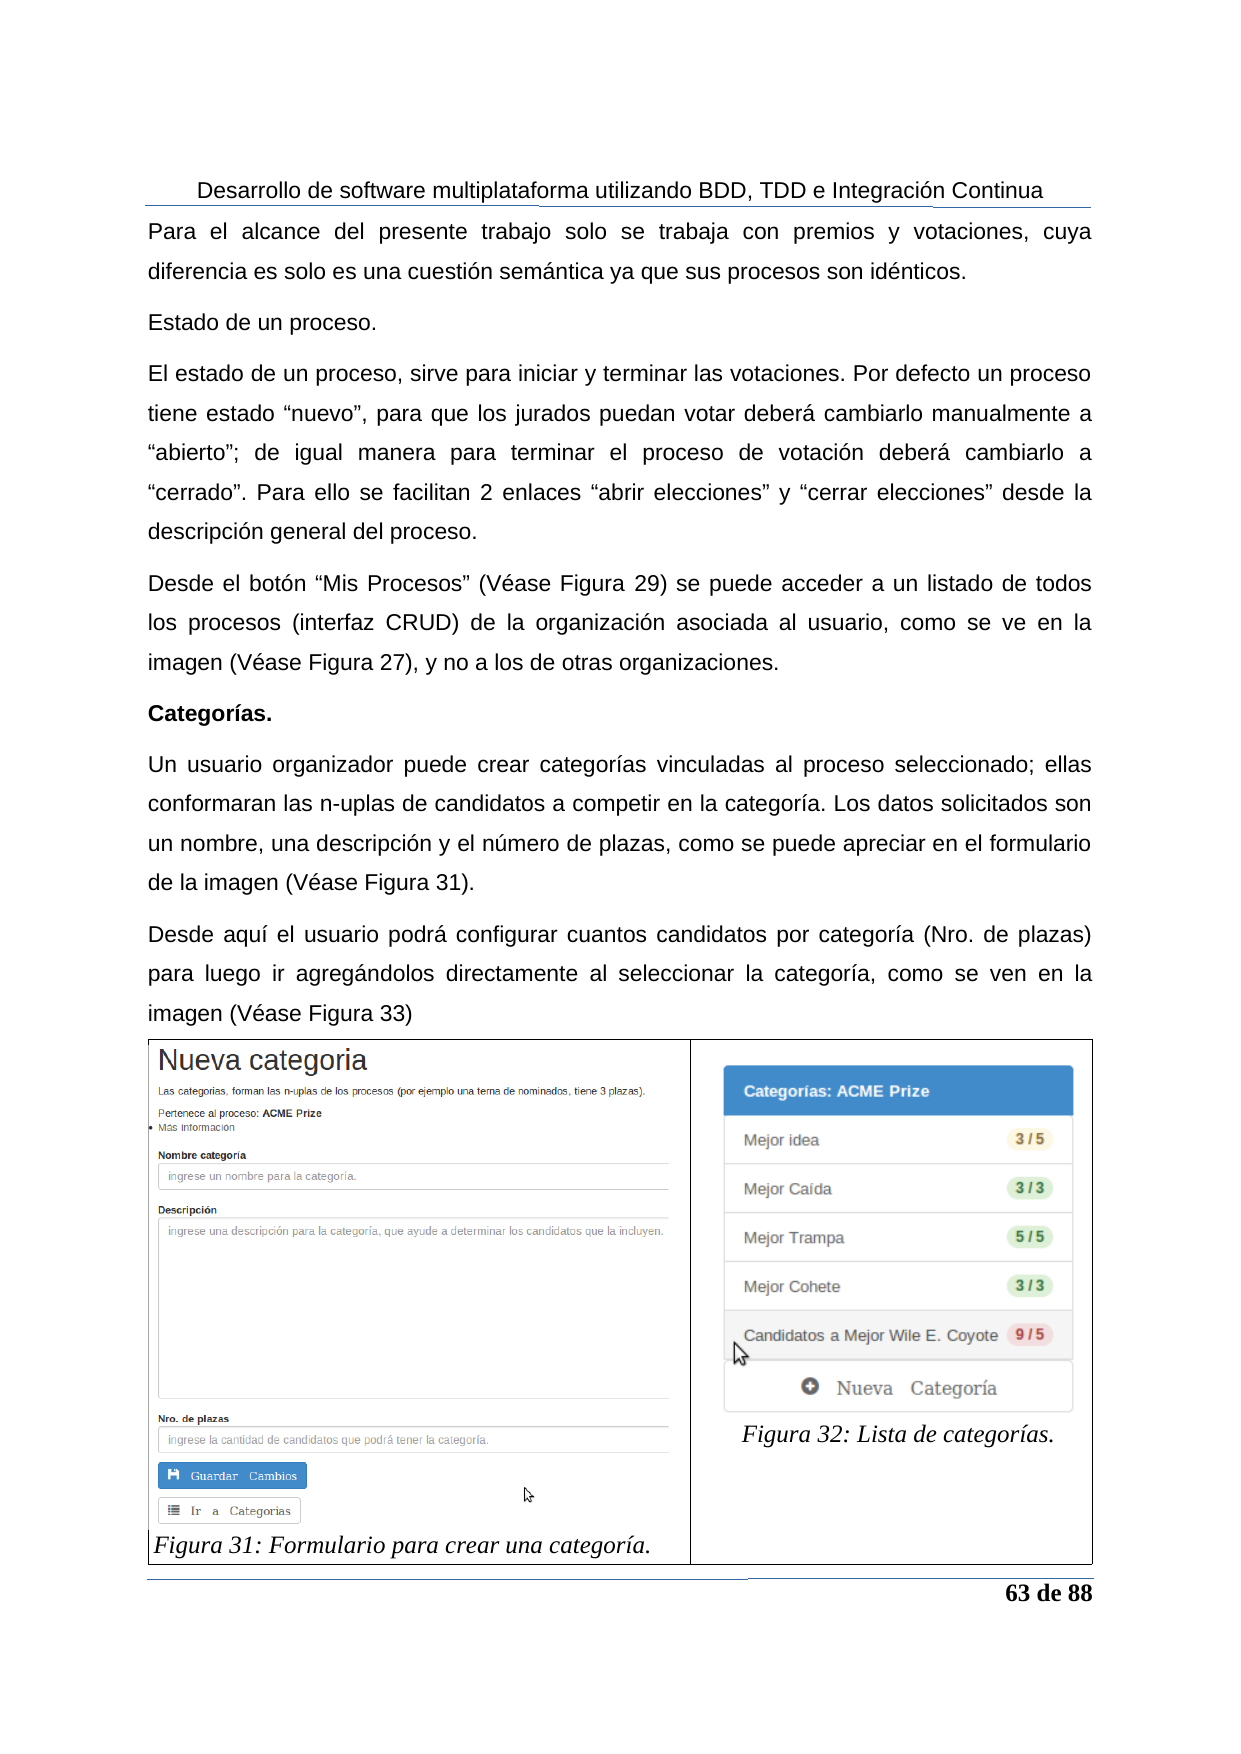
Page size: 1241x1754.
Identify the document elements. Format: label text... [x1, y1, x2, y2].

picture [148, 1045, 669, 1530]
text Un usuario organizador puede crear categorías vinculadas al proceso seleccionado; ellas conformaran las n-uplas de candidatos a competir en la categoría. Los datos solicitados son un nombre, una descripción y el número de plazas, como se puede apreciar en el formulario de la imagen (Véase Figura 31). [148, 751, 1093, 896]
table_header [691, 1420, 1092, 1564]
text El estado de un proceso, sirve para iniciar y terminar las votaciones. Por defecto un proceso tiene estado “nuevo”, para que los jurados puedan votar deberá cambiarlo manualmente a “abierto”; de igual manera para terminar el proceso de votación deberá cambiarlo a “cerrado”. Para ello se facilitan 2 enlaces “abrir elecciones” y “cerrar elecciones” desde la descripción general del proceso. [148, 360, 1093, 544]
text Para el alcance del presente trabajo solo se trabaja con premios y votaciones, cuya diferencia es solo es una cuestión semántica ya que sus procesos son idénticos. [148, 218, 1093, 284]
text Desde el botón “Mis Procesos” (Véase Figura 29) se puede acceder a un listado de todos los procesos (interfaz CRUD) de la organización asociada al usuario, como se ve en la imagen (Véase Figura 27), y no a los de otras organizaciones. [148, 569, 1093, 675]
text Estado de un proceso. [148, 309, 1093, 335]
picture [715, 1063, 1081, 1420]
table_header [149, 1040, 690, 1564]
text Desde aquí el usuario podrá configurar cuantos candidatos por categoría (Nro. de plazas) para luego ir agregándolos directamente al seleccionar la categoría, como se ven en la imagen (Véase Figura 33) [148, 921, 1093, 1026]
table_header [691, 1040, 1092, 1419]
text Categorías. [148, 700, 1093, 726]
